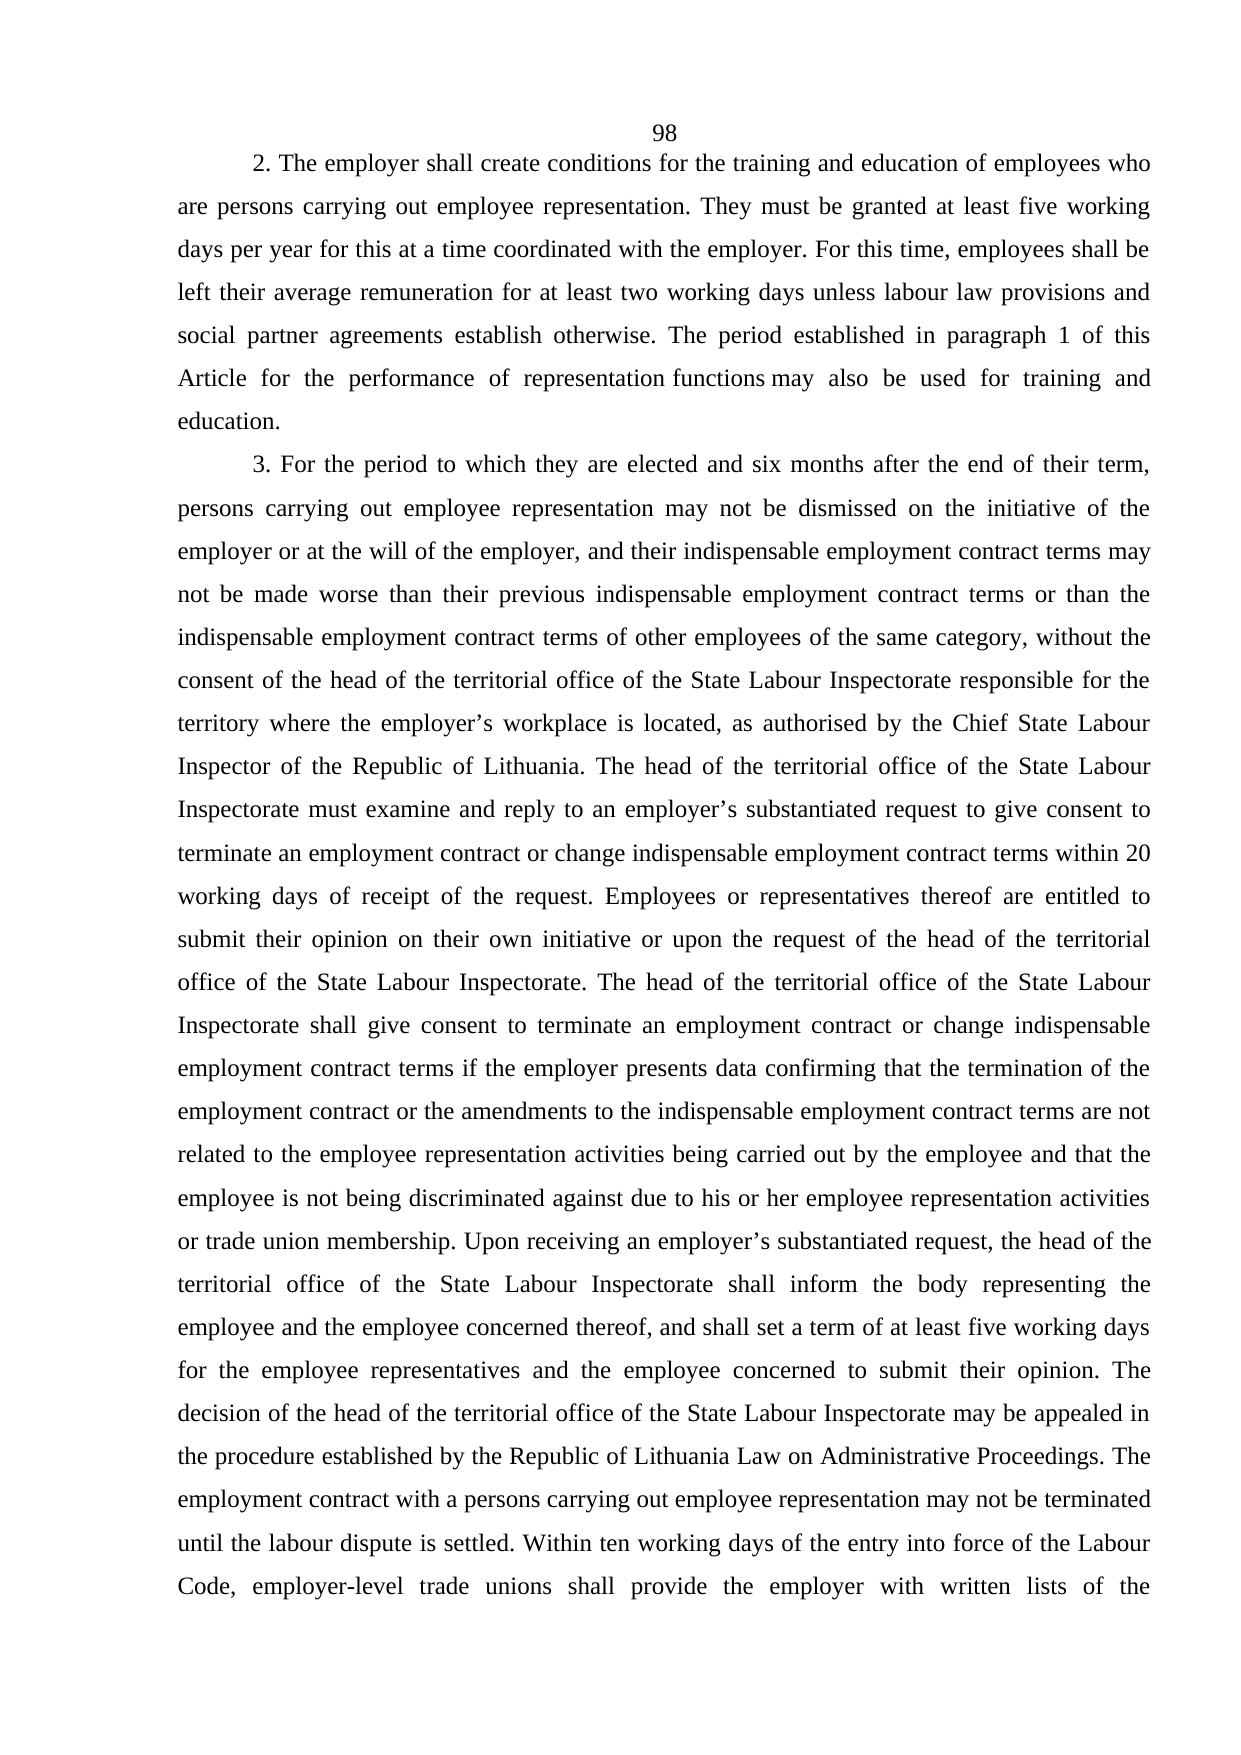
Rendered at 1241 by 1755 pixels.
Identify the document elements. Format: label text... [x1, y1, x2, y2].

text 3. For the period to which they are elected and six months after the end of their term, persons carrying out employee representation may not be dismissed on the initiative of the employer or at the will of the employer, and their indispensable employment contract terms may not be made worse than their previous indispensable employment contract terms or than the indispensable employment contract terms of other employees of the same category, without the consent of the head of the territorial office of the State Labour Inspectorate responsible for the territory where the employer’s workplace is located, as authorised by the Chief State Labour Inspector of the Republic of Lithuania. The head of the territorial office of the State Labour Inspectorate must examine and reply to an employer’s substantiated request to give consent to terminate an employment contract or change indispensable employment contract terms within 20 working days of receipt of the request. Employees or representatives thereof are entitled to submit their opinion on their own initiative or upon the request of the head of the territorial office of the State Labour Inspectorate. The head of the territorial office of the State Labour Inspectorate shall give consent to terminate an employment contract or change indispensable employment contract terms if the employer presents data confirming that the termination of the employment contract or the amendments to the indispensable employment contract terms are not related to the employee representation activities being carried out by the employee and that the employee is not being discriminated against due to his or her employee representation activities or trade union membership. Upon receiving an employer’s substantiated request, the head of the territorial office of the State Labour Inspectorate shall inform the body representing the employee and the employee concerned thereof, and shall set a term of at least five working days for the employee representatives and the employee concerned to submit their opinion. The decision of the head of the territorial office of the State Labour Inspectorate may be appealed in the procedure established by the Republic of Lithuania Law on Administrative Proceedings. The employment contract with a persons carrying out employee representation may not be terminated until the labour dispute is settled. Within ten working days of the entry into force of the Labour Code, employer-level trade unions shall provide the employer with written lists of the [177, 449, 1152, 1599]
text 2. The employer shall create conditions for the training and education of employees who are persons carrying out employee representation. They must be granted at least five working days per year for this at a time coordinated with the employer. For this time, employees shall be left their average remuneration for at least two working days unless labour law provisions and social partner agreements establish otherwise. The period established in paragraph 1 of this Article for the performance of representation functions may also be used for training and education. [177, 148, 1152, 435]
